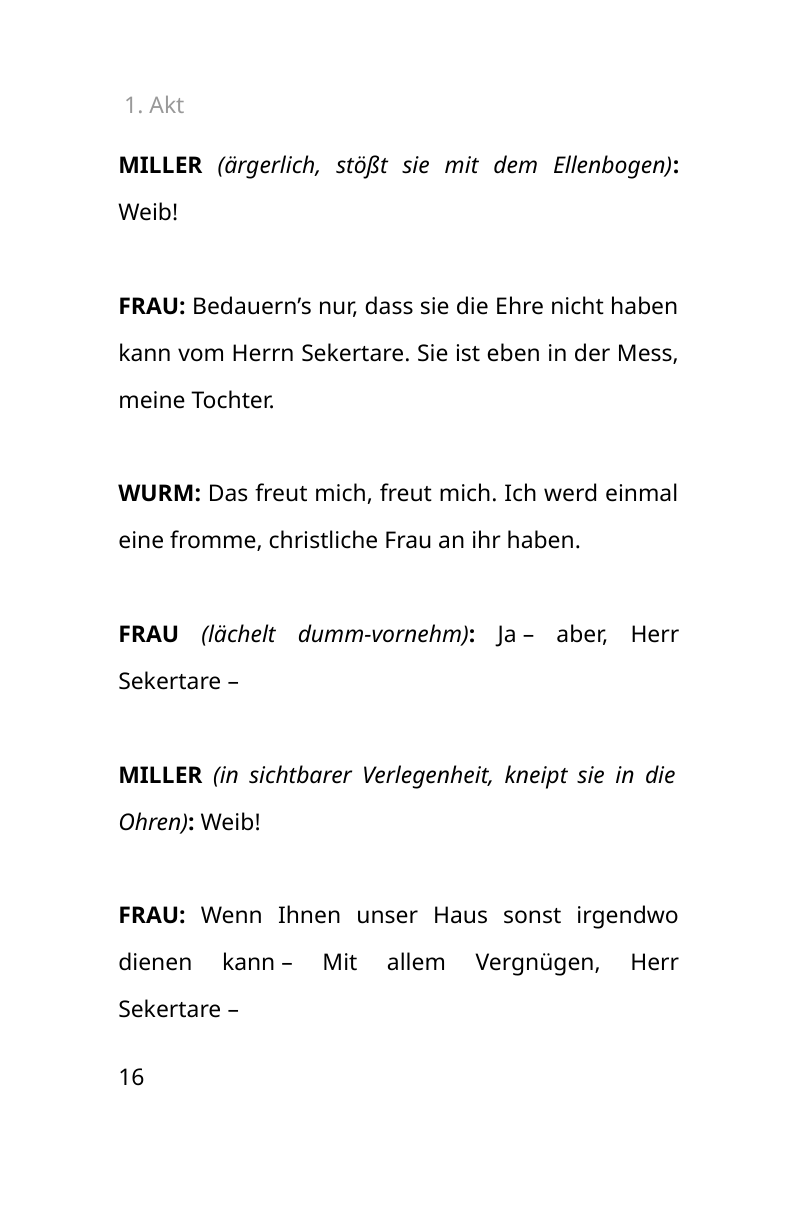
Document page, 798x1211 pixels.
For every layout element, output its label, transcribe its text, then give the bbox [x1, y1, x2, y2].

text MILLER (ärgerlich, stößt sie mit dem Ellenbogen): Weib! [118, 149, 679, 227]
text FRAU: Bedauern’s nur, dass sie die Ehre nicht haben kann vom Herrn Sekertare. Sie ist eben in der Mess, meine Tochter. [118, 255, 679, 415]
text WURM: Das freut mich, freut mich. Ich werd einmal eine fromme, christliche Frau an ihr haben. [118, 442, 679, 556]
text FRAU (lächelt dumm-vornehm): Ja – aber, Herr Sekertare – [118, 583, 679, 696]
text MILLER (in sichtbarer Verlegenheit, kneipt sie in die Ohren): Weib! [118, 723, 679, 837]
text FRAU: Wenn Ihnen unser Haus sonst irgendwo dienen kann – Mit allem Vergnügen, Herr Sekertare – [118, 864, 679, 1024]
